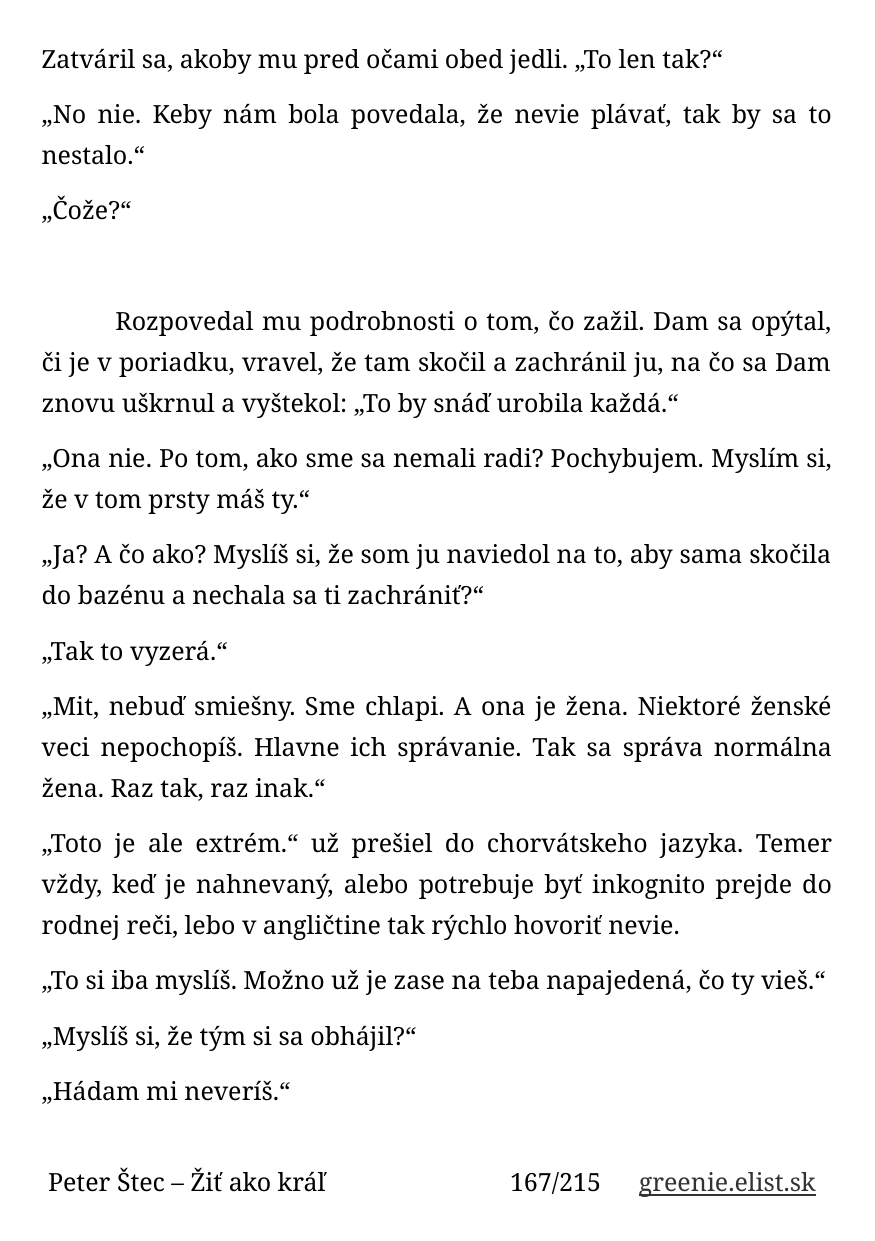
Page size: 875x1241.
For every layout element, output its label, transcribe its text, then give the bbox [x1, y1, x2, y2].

text „Čože?“ [41, 193, 833, 227]
text „Mit, nebuď smiešny. Sme chlapi. A ona je žena. Niektoré ženské veci nepochopíš. Hlavne ich správanie. Tak sa správa normálna žena. Raz tak, raz inak.“ [41, 689, 833, 804]
text „Myslíš si, že tým si sa obhájil?“ [41, 1018, 833, 1052]
text Rozpovedal mu podrobnosti o tom, čo zažil. Dam sa opýtal, či je v poriadku, vravel, že tam skočil a zachránil ju, na čo sa Dam znovu uškrnul a vyštekol: „To by snáď urobila každá.“ [41, 304, 833, 419]
text „Hádam mi neveríš.“ [41, 1074, 833, 1108]
text „No nie. Keby nám bola povedala, že nevie plávať, tak by sa to nestalo.“ [41, 97, 833, 172]
text Zatváril sa, akoby mu pred očami obed jedli. „To len tak?“ [41, 41, 833, 75]
text „Tak to vyzerá.“ [41, 633, 833, 667]
text „Toto je ale extrém.“ už prešiel do chorvátskeho jazyka. Temer vždy, keď je nahnevaný, alebo potrebuje byť inkognito prejde do rodnej reči, lebo v angličtine tak rýchlo hovoriť nevie. [41, 826, 833, 942]
text „Ona nie. Po tom, ako sme sa nemali radi? Pochybujem. Myslím si, že v tom prsty máš ty.“ [41, 441, 833, 516]
text „To si iba myslíš. Možno už je zase na teba napajedená, čo ty vieš.“ [41, 963, 833, 997]
text „Ja? A čo ako? Myslíš si, že som ju naviedol na to, aby sama skočila do bazénu a nechala sa ti zachrániť?“ [41, 537, 833, 612]
